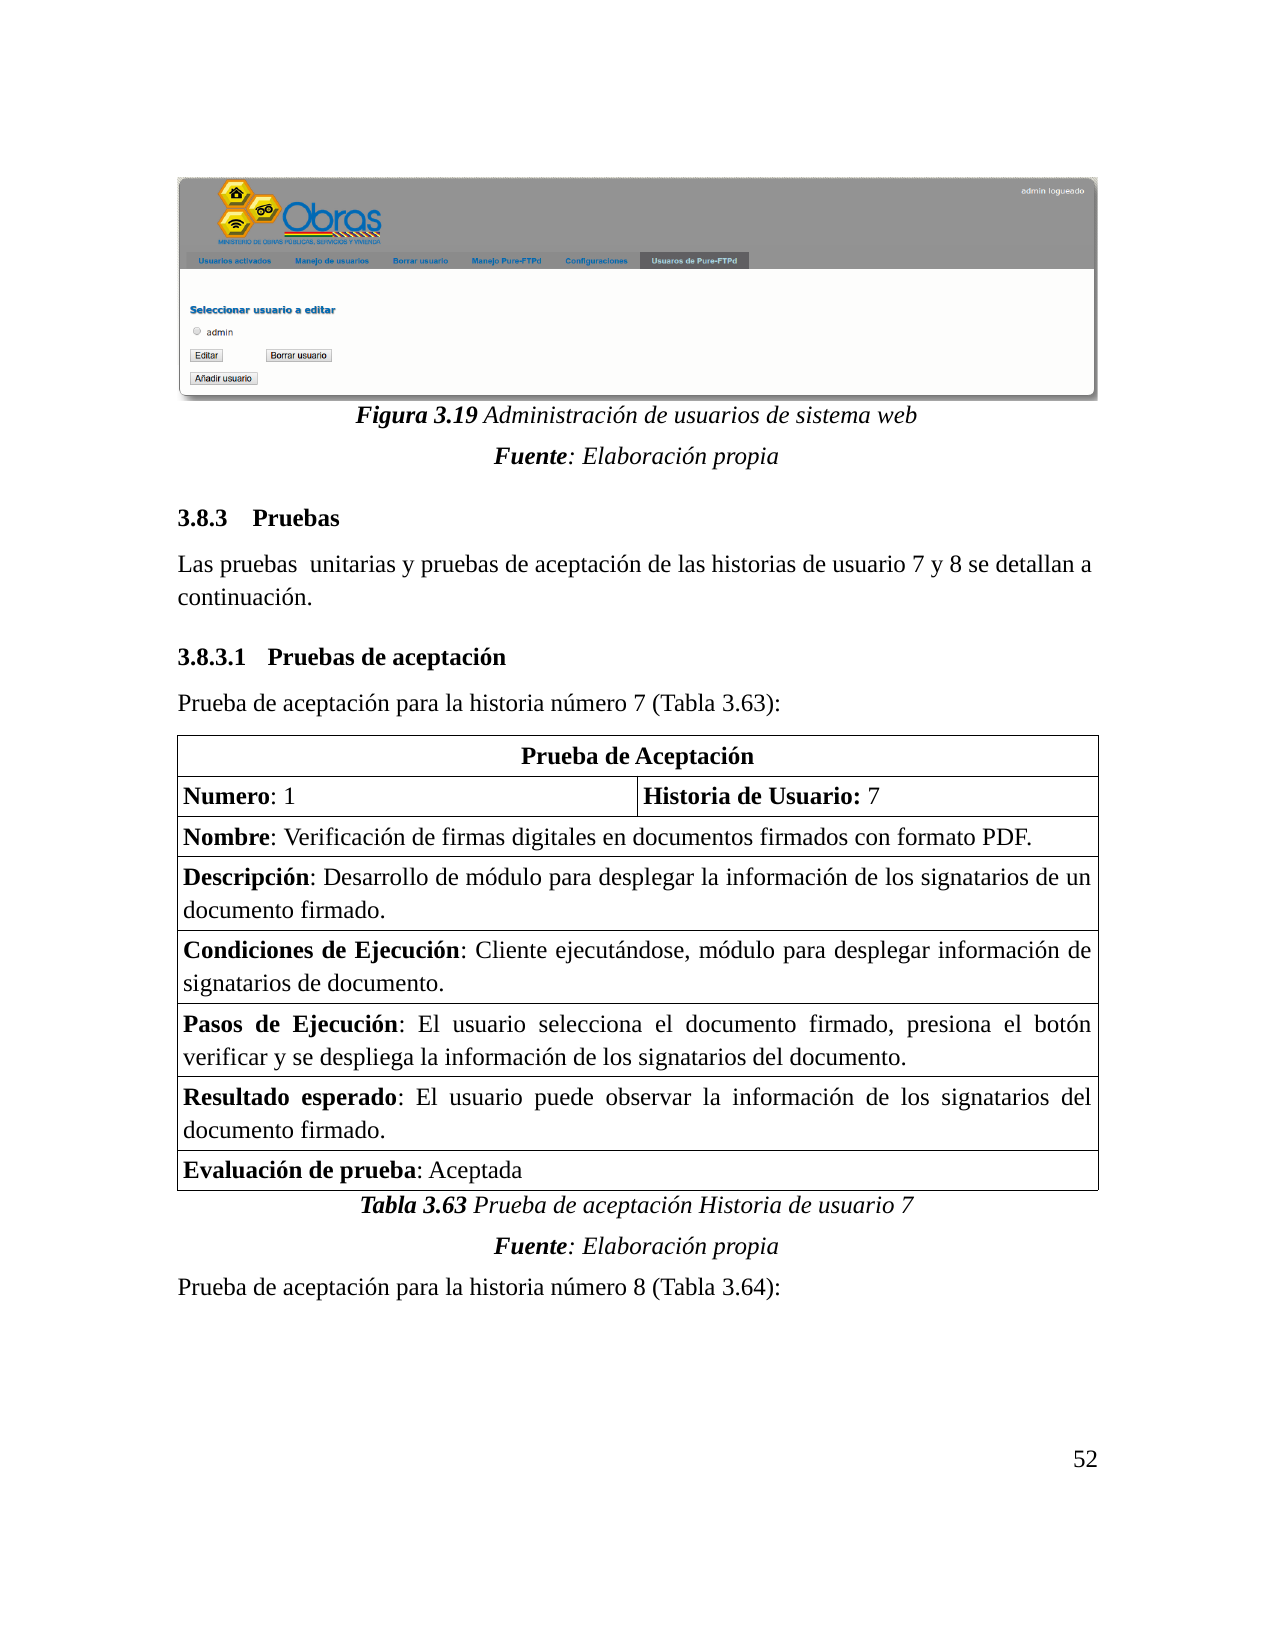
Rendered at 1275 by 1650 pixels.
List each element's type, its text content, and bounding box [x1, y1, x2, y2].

text Las pruebas unitarias y pruebas de aceptación de las historias de usuario 7 y 8 se detallan a continuación. [177, 549, 1098, 611]
table_cell Historia de Usuario: 7 [638, 777, 1098, 816]
text Prueba de aceptación para la historia número 8 (Tabla 3.64): [177, 1272, 1098, 1301]
subtitle Pruebas de aceptación [177, 642, 1098, 671]
table_cell Pasos de Ejecución: El usuario selecciona el documento firmado, presiona el botón verificar y se despliega la información de los signatarios del documento. [178, 1004, 1098, 1076]
table_cell Nombre: Verificación de firmas digitales en documentos firmados con formato PDF. [178, 817, 1098, 856]
table_cell Resultado esperado: El usuario puede observar la información de los signatarios del documento firmado. [178, 1077, 1098, 1149]
table_cell Condiciones de Ejecución: Cliente ejecutándose, módulo para desplegar información de signatarios de documento. [178, 931, 1098, 1003]
table_header Prueba de Aceptación [178, 736, 1098, 776]
text Fuente: Elaboración propia [177, 1231, 1098, 1260]
table_cell Descripción: Desarrollo de módulo para desplegar la información de los signatarios de un documento firmado. [178, 857, 1098, 929]
text Fuente: Elaboración propia [177, 441, 1098, 470]
text Prueba de aceptación para la historia número 7 (Tabla 3.63): [177, 688, 1098, 716]
table_cell Evaluación de prueba: Aceptada [178, 1151, 1098, 1190]
text Figura 3.19 Administración de usuarios de sistema web [177, 401, 1098, 429]
table_cell Numero: 1 [178, 777, 637, 816]
text Tabla 3.63 Prueba de aceptación Historia de usuario 7 [177, 1191, 1098, 1219]
subtitle Pruebas [177, 503, 1098, 532]
picture [177, 177, 1098, 401]
